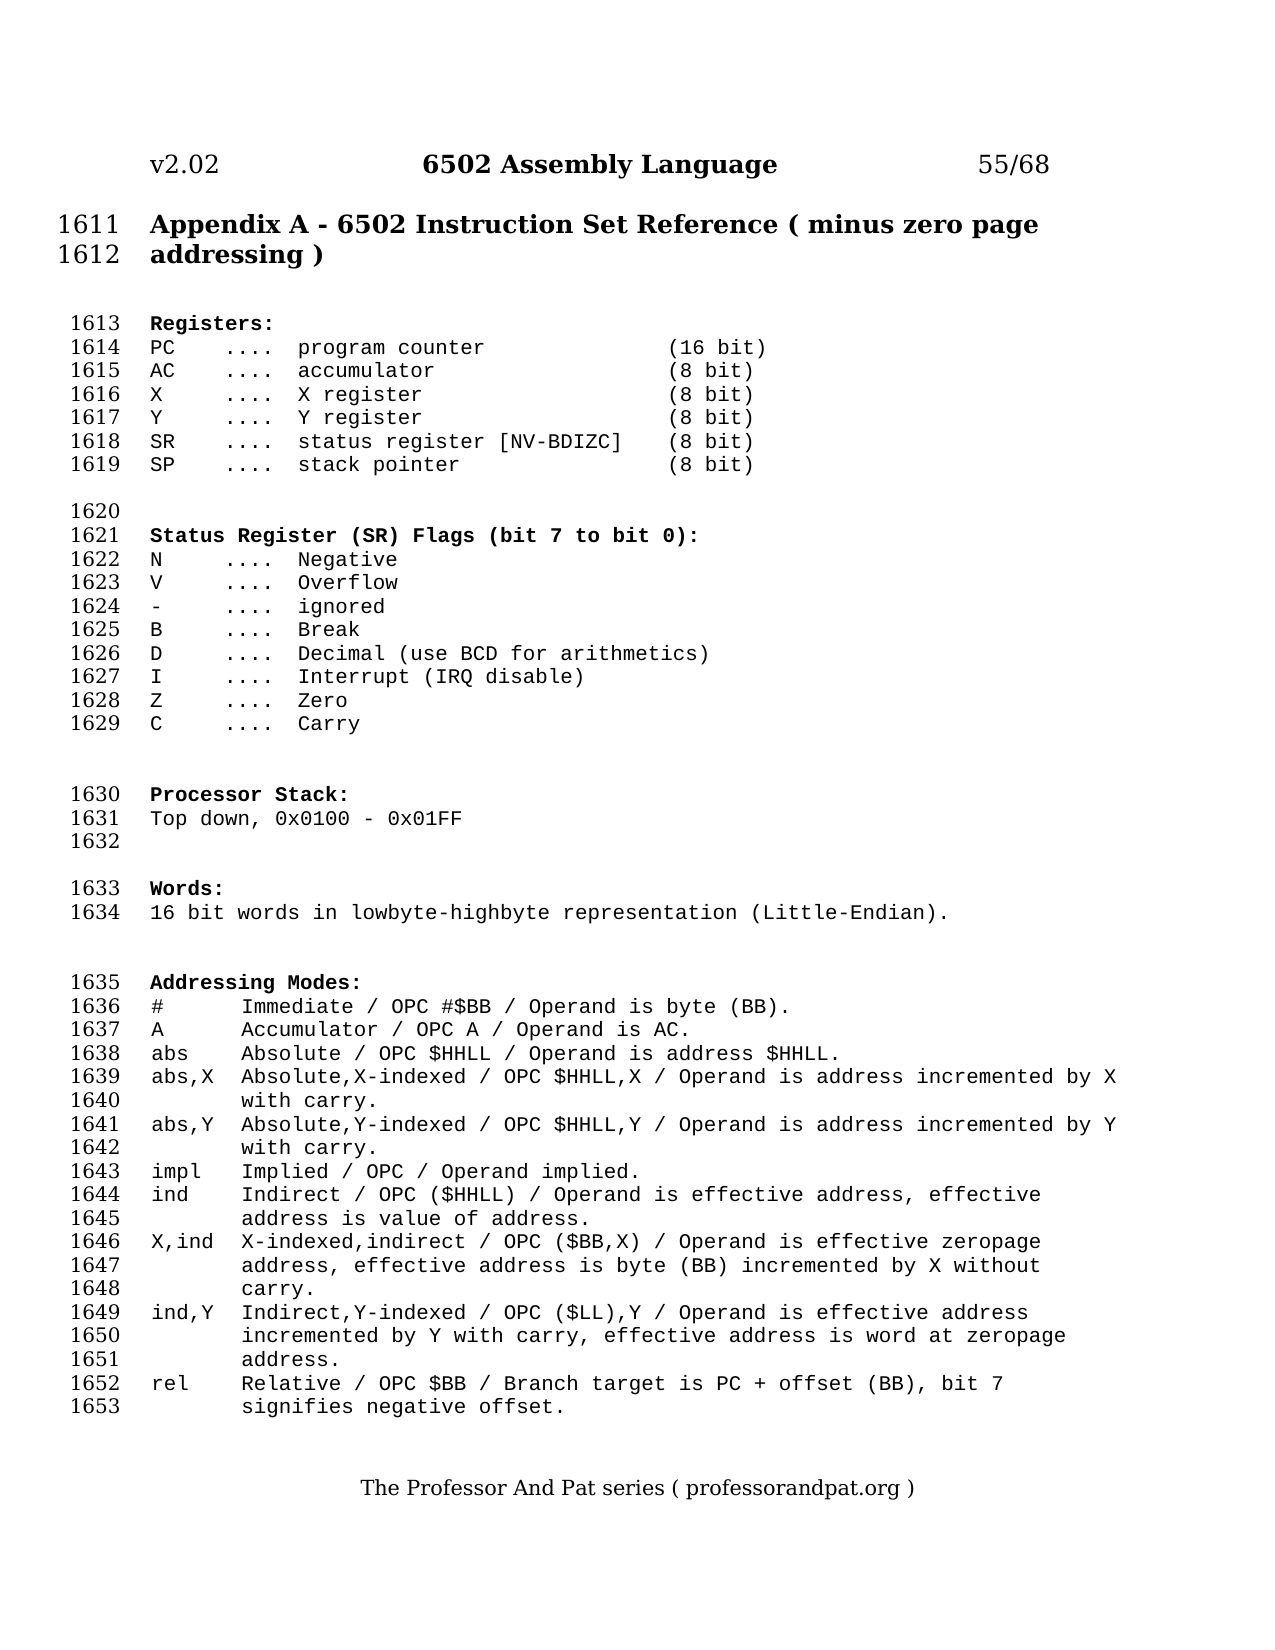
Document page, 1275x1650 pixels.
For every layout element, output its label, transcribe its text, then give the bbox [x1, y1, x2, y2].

text B .... Break [150, 619, 1125, 643]
text # Immediate / OPC #$BB / Operand is byte (BB). [151, 996, 1125, 1019]
text A Accumulator / OPC A / Operand is AC. [151, 1019, 1125, 1043]
text X .... X register (8 bit) [150, 384, 1125, 407]
text abs Absolute / OPC $HHLL / Operand is address $HHLL. [151, 1043, 1125, 1067]
text - .... ignored [150, 596, 1125, 619]
text AC .... accumulator (8 bit) [150, 360, 1125, 384]
text ind,Y Indirect,Y-indexed / OPC ($LL),Y / Operand is effective address incremented by Y with carry, effective address is word at zeropage address. [151, 1302, 1125, 1373]
text SR .... status register [NV-BDIZC] (8 bit) [150, 431, 1125, 454]
text Top down, 0x0100 - 0x01FF [150, 808, 1125, 831]
text C .... Carry [150, 713, 1125, 737]
text Addressing Modes: [150, 972, 1125, 996]
text V .... Overflow [150, 572, 1125, 596]
text Registers: [150, 313, 1125, 337]
subtitle Appendix A - 6502 Instruction Set Reference ( minus zero page addressing ) [150, 210, 1125, 269]
text Words: [150, 878, 1125, 902]
text Y .... Y register (8 bit) [150, 407, 1125, 431]
text impl Implied / OPC / Operand implied. [151, 1161, 1125, 1184]
text Status Register (SR) Flags (bit 7 to bit 0): [150, 525, 1125, 549]
text abs,Y Absolute,Y-indexed / OPC $HHLL,Y / Operand is address incremented by Y with carry. [151, 1114, 1125, 1161]
text SP .... stack pointer (8 bit) [150, 454, 1125, 478]
text X,ind X-indexed,indirect / OPC ($BB,X) / Operand is effective zeropage address, effective address is byte (BB) incremented by X without carry. [151, 1231, 1125, 1302]
text Processor Stack: [150, 784, 1125, 808]
text ind Indirect / OPC ($HHLL) / Operand is effective address, effective address is value of address. [151, 1184, 1125, 1231]
text rel Relative / OPC $BB / Branch target is PC + offset (BB), bit 7 signifies negative offset. [151, 1373, 1125, 1420]
text Z .... Zero [150, 690, 1125, 713]
text abs,X Absolute,X-indexed / OPC $HHLL,X / Operand is address incremented by X with carry. [151, 1067, 1125, 1114]
text N .... Negative [150, 549, 1125, 572]
text D .... Decimal (use BCD for arithmetics) [150, 643, 1125, 666]
text I .... Interrupt (IRQ disable) [150, 666, 1125, 690]
text PC .... program counter (16 bit) [150, 337, 1125, 360]
text 16 bit words in lowbyte-highbyte representation (Little-Endian). [150, 902, 1125, 925]
